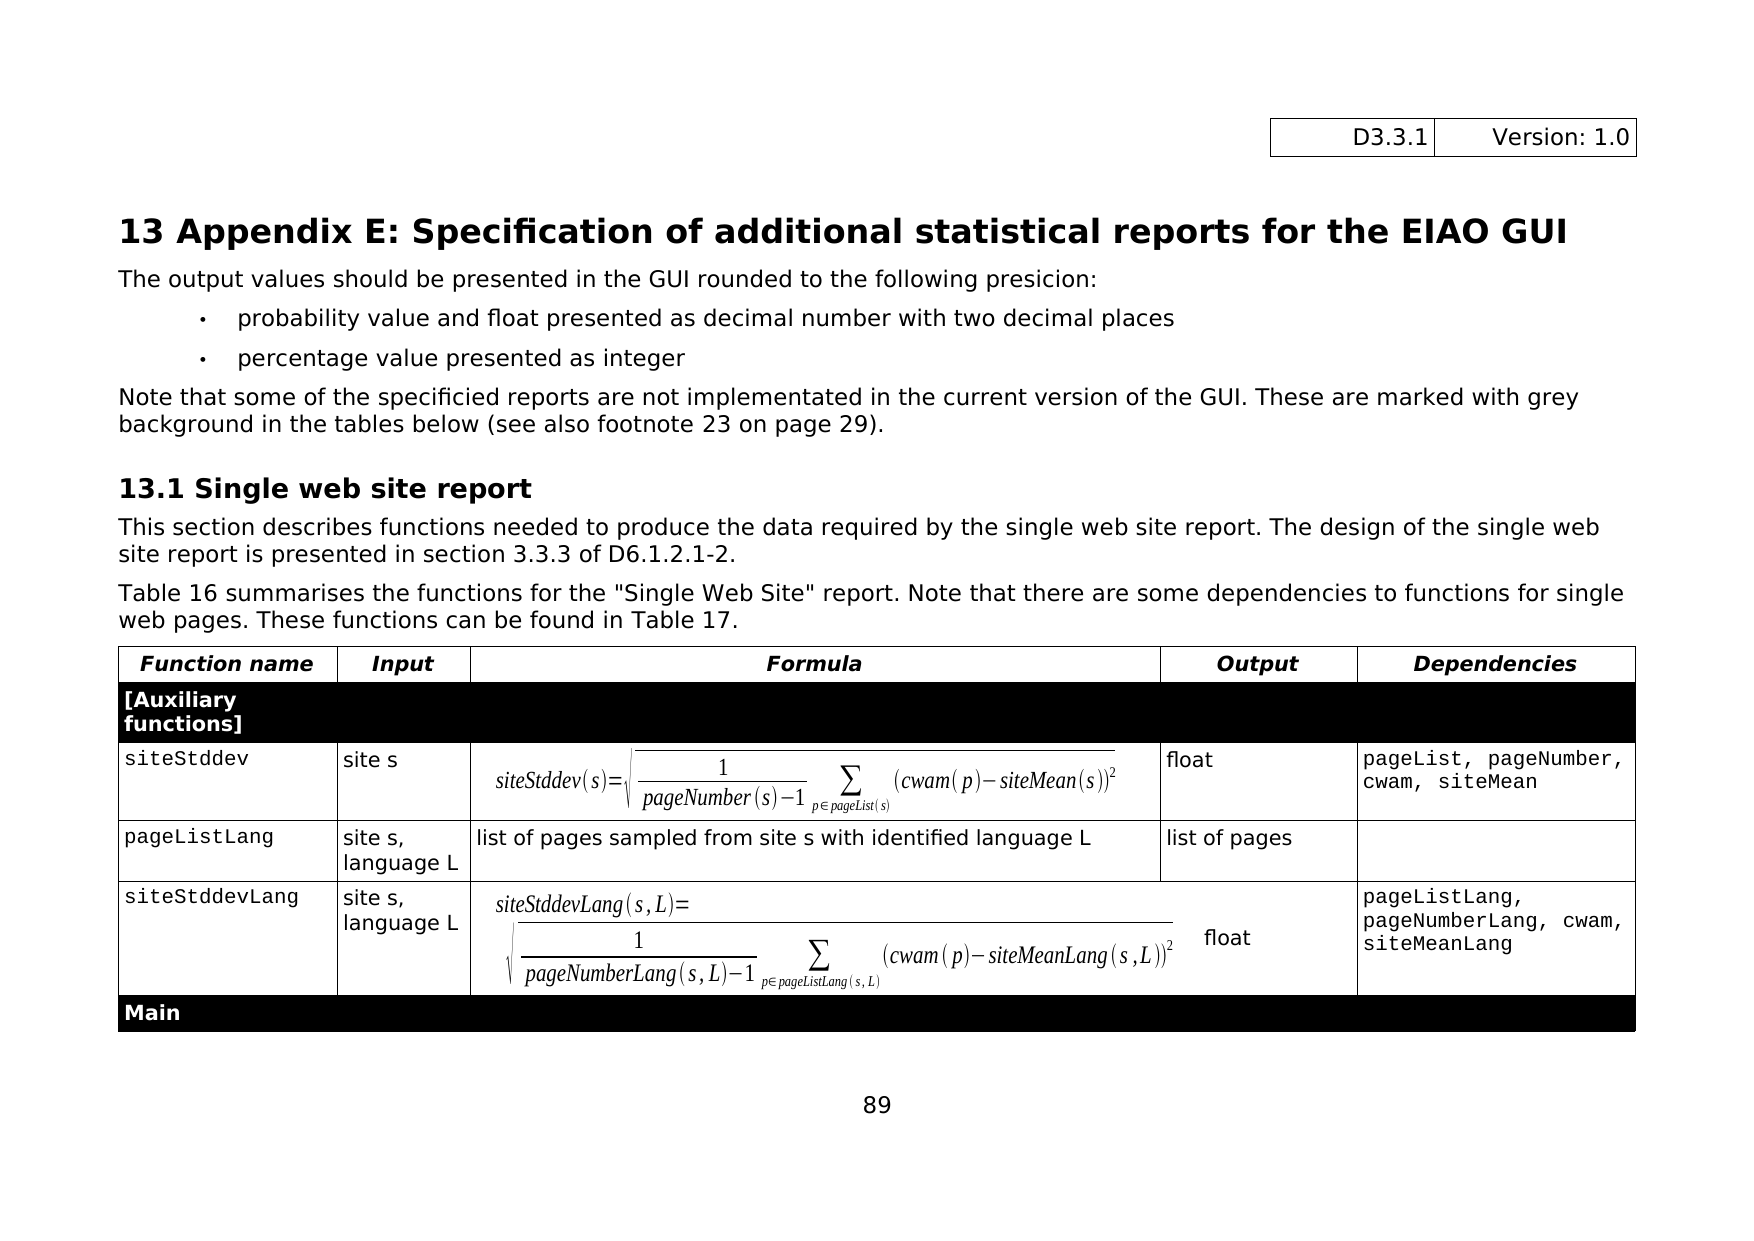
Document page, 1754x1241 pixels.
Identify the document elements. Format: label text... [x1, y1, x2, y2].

table_cell site s, language L [338, 882, 470, 995]
table_cell site s [338, 743, 470, 820]
table_cell list of pages [1161, 821, 1357, 881]
table_cell siteStddevLang [119, 882, 337, 995]
table_header Output [1161, 647, 1357, 682]
table_cell pageListLang [119, 821, 337, 881]
table_header Function name [119, 647, 337, 682]
list probability value and float presented as decimal number with two decimal places [199, 306, 1636, 332]
table_cell [471, 996, 1160, 1031]
table_cell float [471, 882, 1357, 995]
subtitle Single web site report [118, 474, 1636, 505]
table_cell pageListLang, pageNumberLang, cwam, siteMeanLang [1358, 882, 1635, 995]
table_cell [338, 683, 470, 742]
table_cell Main [119, 996, 337, 1031]
table_header Dependencies [1358, 647, 1635, 682]
text Table 16 summarises the functions for the "Single Web Site" report. Note that there are some dependencies to functions for single web pages. These functions can be found in Table 17. [118, 580, 1636, 633]
table_cell [338, 996, 470, 1031]
table_cell [1161, 683, 1357, 742]
table_cell list of pages sampled from site s with identified language L [471, 821, 1160, 881]
table_cell [1358, 996, 1635, 1031]
table_cell [1358, 821, 1635, 881]
table_cell [Auxiliary functions] [119, 683, 337, 742]
table_cell [1358, 683, 1635, 742]
text Note that some of the specificied reports are not implementated in the current version of the GUI. These are marked with grey background in the tables below (see also footnote 23 on page 31). [118, 384, 1636, 438]
table_cell site s, language L [338, 821, 470, 881]
table_header Formula [471, 647, 1160, 682]
table_cell [471, 743, 1160, 820]
text This section describes functions needed to produce the data required by the single web site report. The design of the single web site report is presented in section 3.3.3 of D6.1.2.1-2. [118, 514, 1636, 567]
table_cell float [1161, 743, 1357, 820]
table_cell siteStddev [119, 743, 337, 820]
table_cell pageList, pageNumber, cwam, siteMean [1358, 743, 1635, 820]
table_header Input [338, 647, 470, 682]
subtitle Appendix E: Specification of additional statistical reports for the EIAO GUI [118, 213, 1636, 251]
table_cell [471, 683, 1160, 742]
table_cell [1161, 996, 1357, 1031]
text The output values should be presented in the GUI rounded to the following presicion: [118, 266, 1636, 293]
list percentage value presented as integer [199, 345, 1636, 372]
